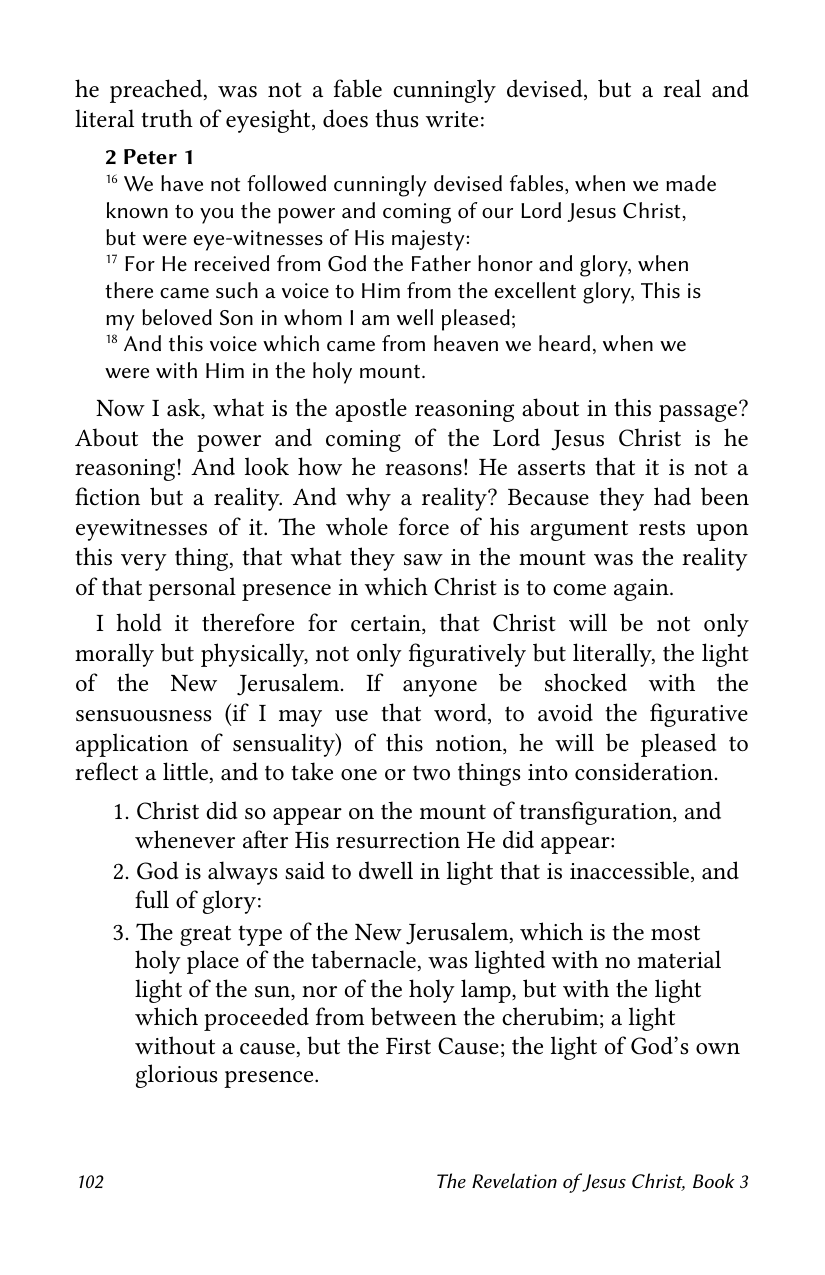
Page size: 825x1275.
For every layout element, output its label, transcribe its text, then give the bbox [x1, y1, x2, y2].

text 16 We have not followed cunningly devised fables, when we made known to you the power and coming of our Lord Jesus Christ, but were eye-witnesses of His majesty: [105, 171, 720, 251]
list Christ did so appear on the mount of transfiguration, and whenever after His resurrection He did appear: [112, 797, 750, 854]
text 2 Peter 1 [105, 144, 750, 170]
text 17 For He received from God the Father honor and glory, when there came such a voice to Him from the excellent glory, This is my beloved Son in whom I am well pleased; [105, 251, 720, 331]
list God is always said to dwell in light that is inaccessible, and full of glory: [112, 857, 750, 914]
text Now I ask, what is the apostle reasoning about in this passage? About the power and coming of the Lord Jesus Christ is he reasoning! And look how he reasons! He asserts that it is not a fiction but a reality. And why a reality? Because they had been eyewitnesses of it. The whole force of his argument rests upon this very thing, that what they saw in the mount was the reality of that personal presence in which Christ is to come again. [75, 394, 750, 602]
text 18 And this voice which came from heaven we heard, when we were with Him in the holy mount. [105, 331, 720, 384]
text he preached, was not a fable cunningly devised, but a real and literal truth of eyesight, does thus write: [75, 75, 750, 133]
list The great type of the New Jerusalem, which is the most holy place of the tabernacle, was lighted with no material light of the sun, nor of the holy lamp, but with the light which proceeded from between the cherubim; a light without a cause, but the First Cause; the light of God’s own glorious presence. [112, 917, 750, 1089]
text I hold it therefore for certain, that Christ will be not only morally but physically, not only figuratively but literally, the light of the New Jerusalem. If anyone be shocked with the sensuousness (if I may use that word, to avoid the figurative application of sensuality) of this notion, he will be pleased to reflect a little, and to take one or two things into consideration. [75, 609, 750, 787]
